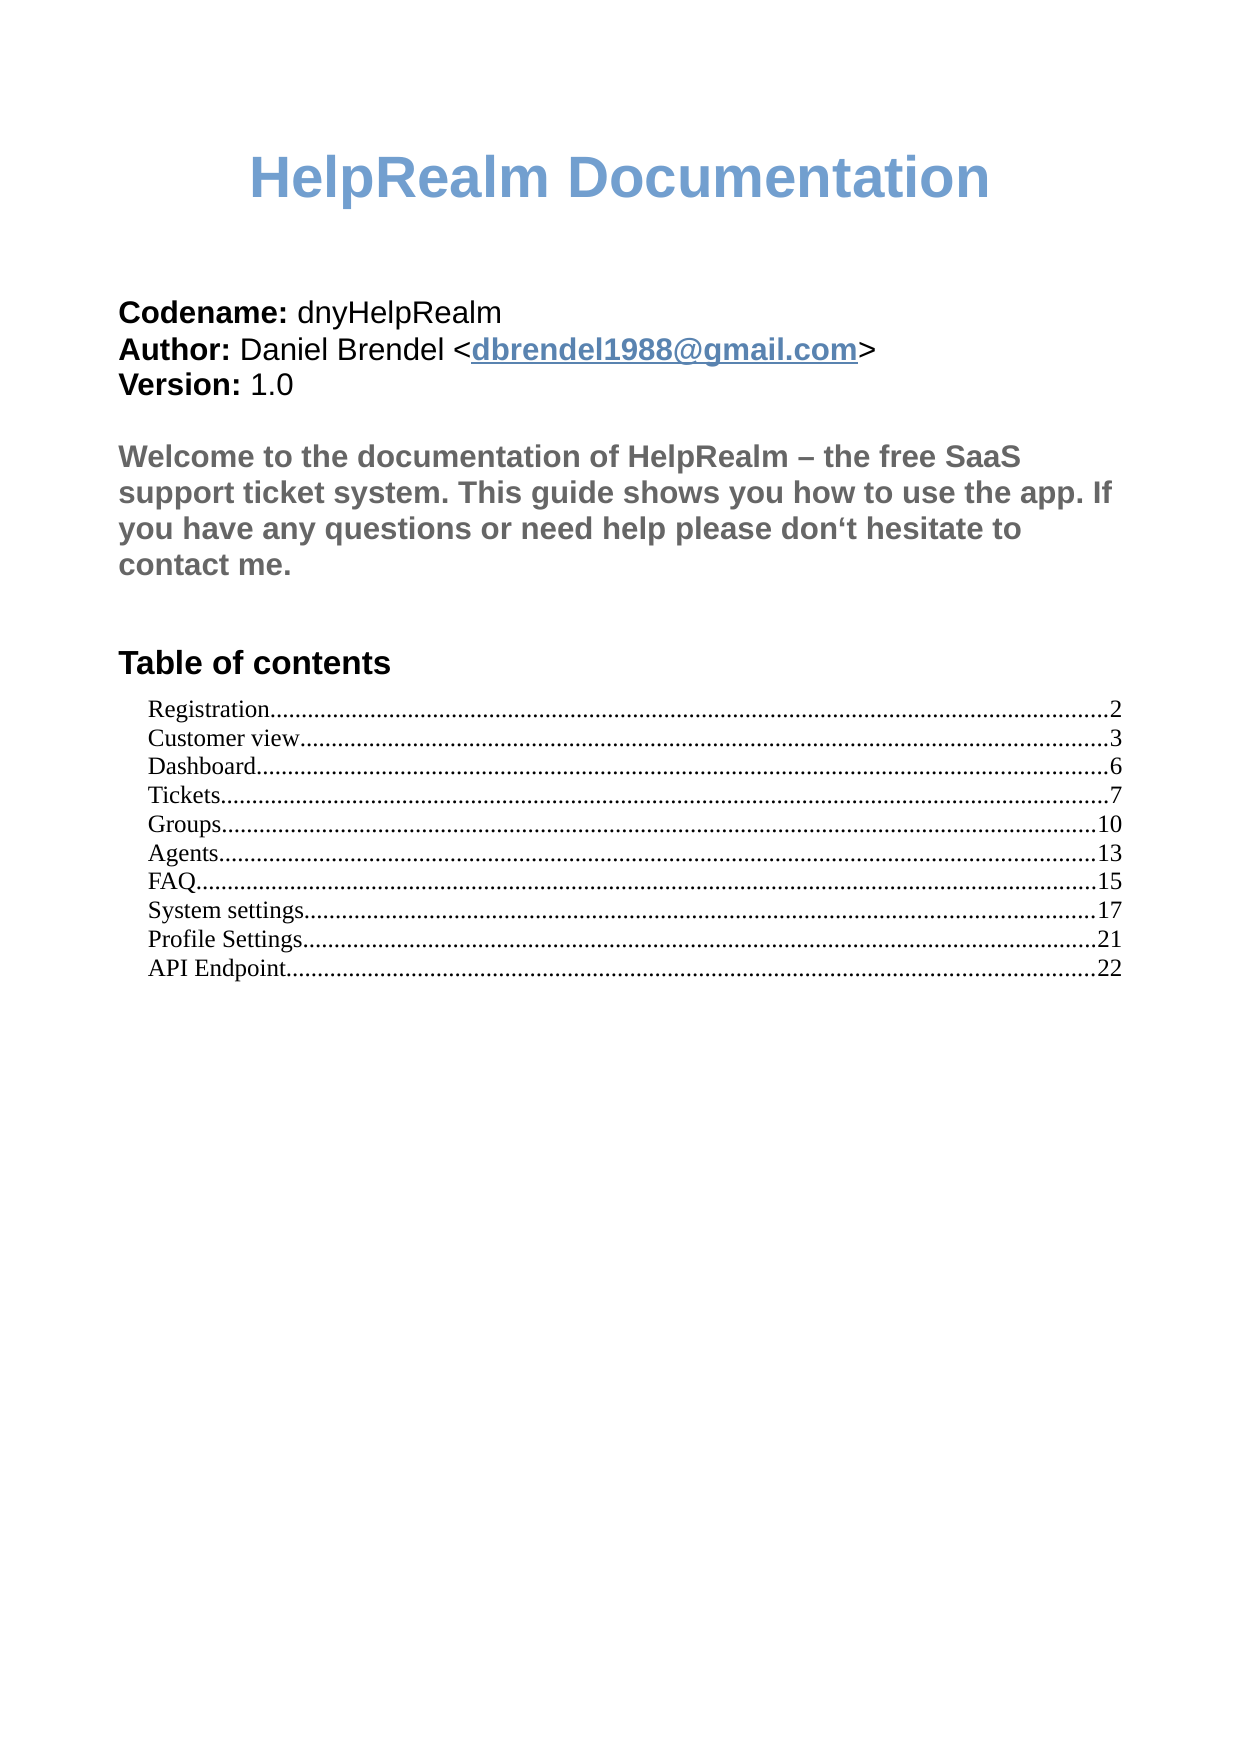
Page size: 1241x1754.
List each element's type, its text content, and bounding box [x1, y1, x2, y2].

text Groups 10 [148, 809, 1122, 838]
text System settings 17 [148, 895, 1122, 924]
text Profile Settings 21 [148, 924, 1122, 953]
text API Endpoint 22 [148, 953, 1122, 981]
text Customer view 3 [148, 723, 1122, 751]
text Dashboard 6 [148, 751, 1122, 780]
text Codename: dnyHelpRealm [118, 294, 1122, 331]
title HelpRealm Documentation [118, 143, 1122, 210]
subtitle Table of contents [118, 643, 1122, 681]
text Agents 13 [148, 838, 1122, 866]
text Welcome to the documentation of HelpRealm – the free SaaS support ticket system. This guide shows you how to use the app. If you have any questions or need help please don‘t hesitate to contact me. [118, 438, 1122, 582]
text Version: 1.0 [118, 366, 1122, 402]
text FAQ 15 [148, 866, 1122, 895]
text Registration 2 [148, 694, 1122, 723]
text Tickets 7 [148, 780, 1122, 809]
text Author: Daniel Brendel <dbrendel1988@gmail.com> [118, 331, 1122, 366]
